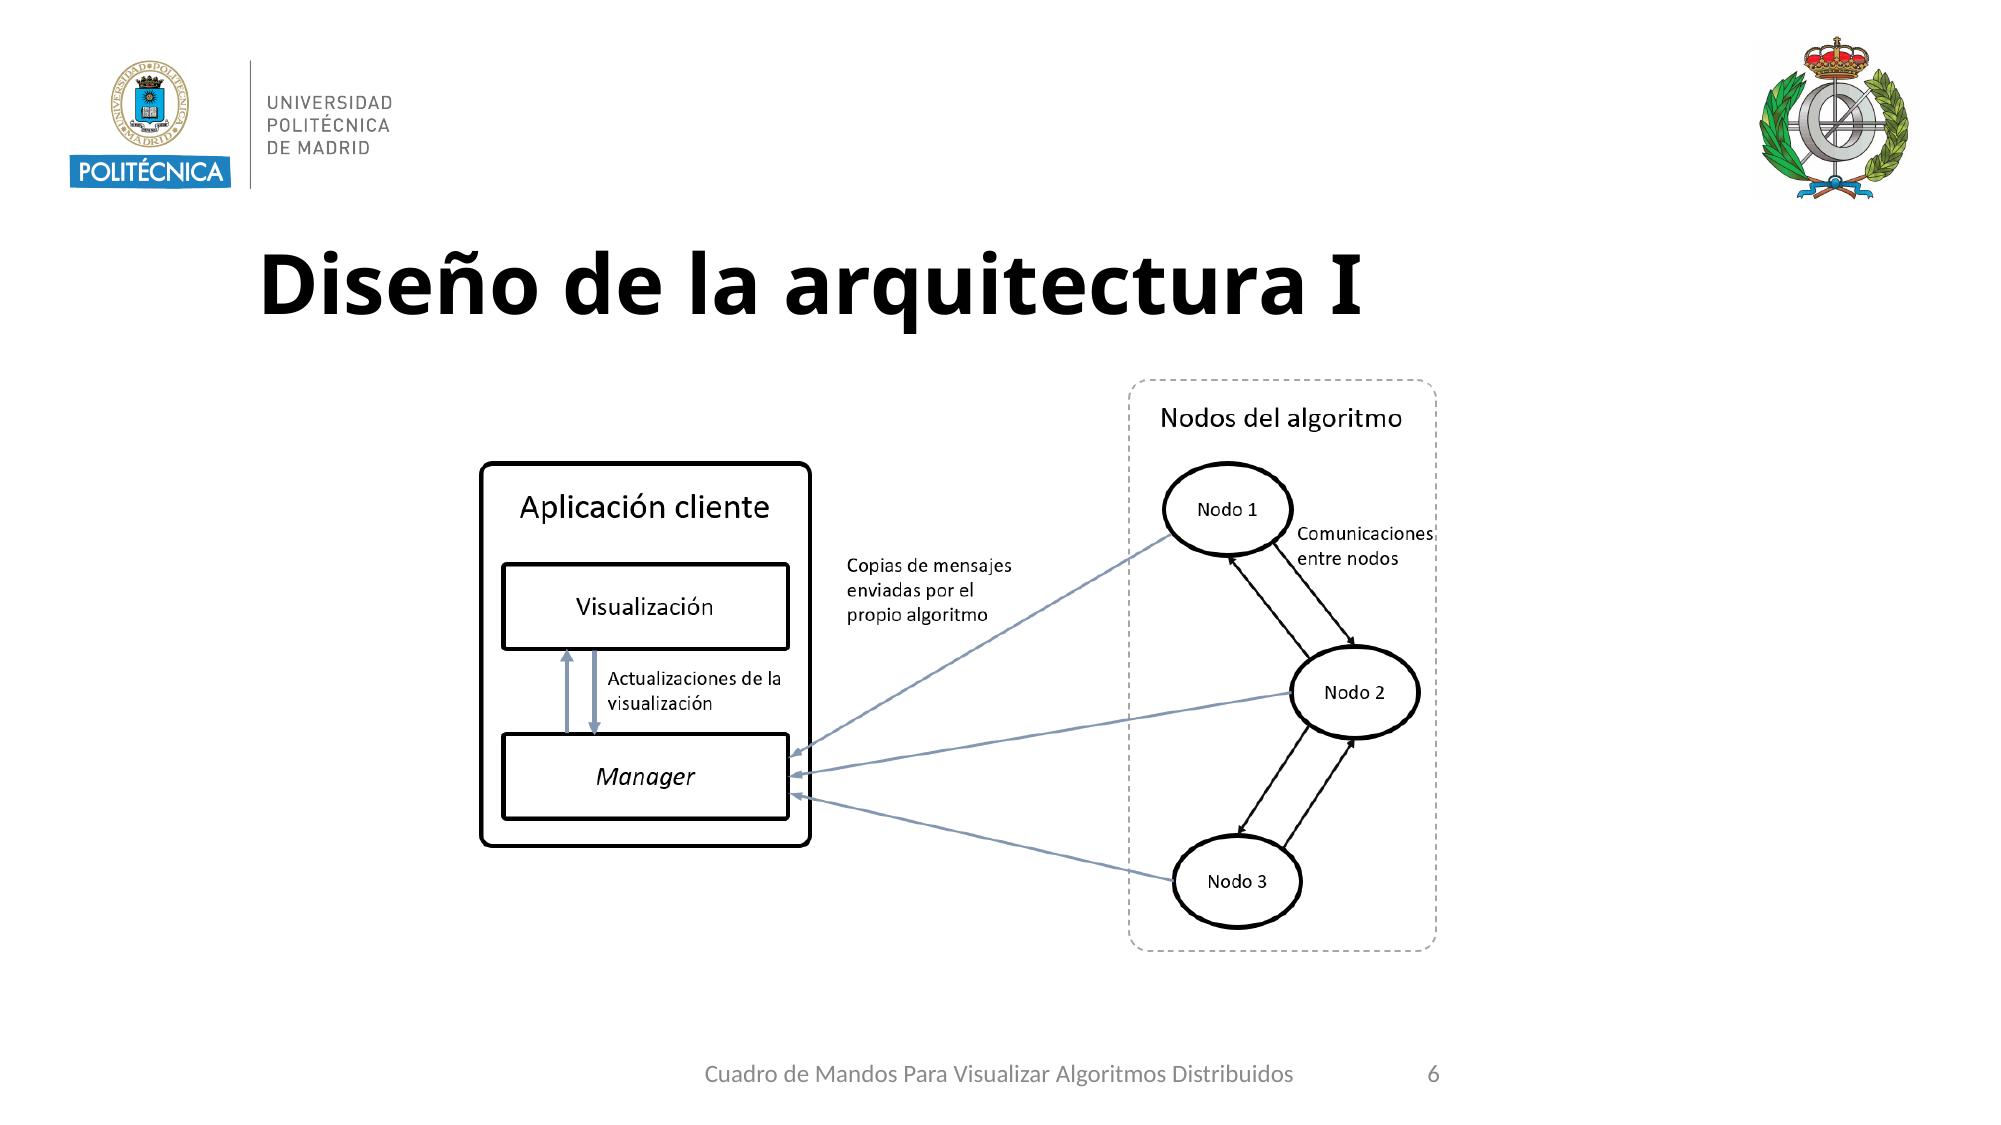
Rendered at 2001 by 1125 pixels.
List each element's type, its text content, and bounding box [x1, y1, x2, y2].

picture [476, 377, 1438, 953]
text_box Cuadro de Mandos Para Visualizar Algoritmos Distribuidos [662, 1042, 1338, 1103]
title Diseño de la arquitectura I [242, 197, 1968, 378]
text_box [1412, 1042, 1863, 1103]
picture [1751, 34, 1918, 201]
picture [48, 34, 436, 215]
